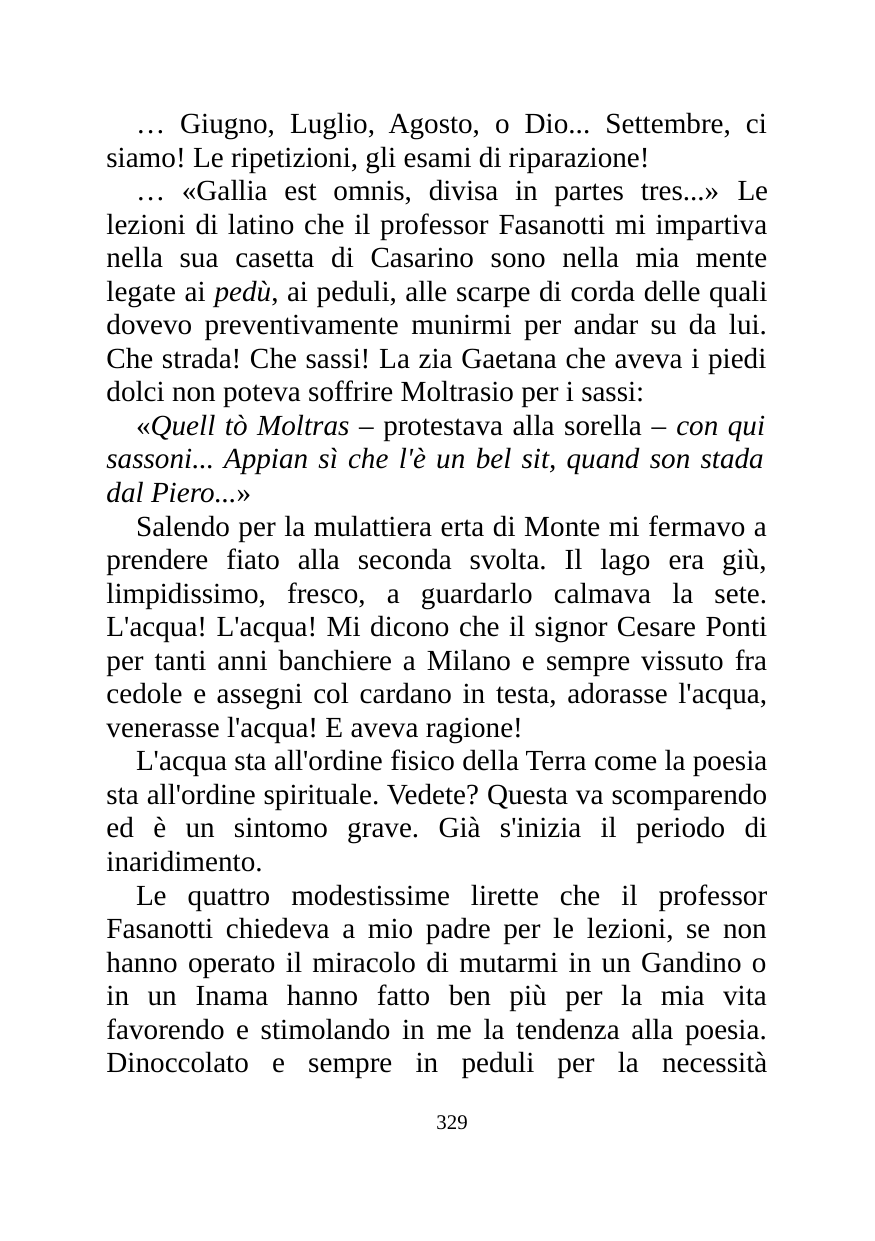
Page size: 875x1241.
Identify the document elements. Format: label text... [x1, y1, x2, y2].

text … Giugno, Luglio, Agosto, o Dio... Settembre, ci siamo! Le ripetizioni, gli esami di riparazione! [106, 106, 768, 173]
text Le quattro modestissime lirette che il professor Fasanotti chiedeva a mio padre per le lezioni, se non hanno operato il miracolo di mutarmi in un Gandino o in un Inama hanno fatto ben più per la mia vita favorendo e stimolando in me la tendenza alla poesia. Dinoccolato e sempre in peduli per la necessità [106, 878, 768, 1079]
text Salendo per la mulattiera erta di Monte mi fermavo a prendere fiato alla seconda svolta. Il lago era giù, limpidissimo, fresco, a guardarlo calmava la sete. L'acqua! L'acqua! Mi dicono che il signor Cesare Ponti per tanti anni banchiere a Milano e sempre vissuto fra cedole e assegni col cardano in testa, adorasse l'acqua, venerasse l'acqua! E aveva ragione! [106, 509, 768, 743]
text … «Gallia est omnis, divisa in partes tres...» Le lezioni di latino che il professor Fasanotti mi impartiva nella sua casetta di Casarino sono nella mia mente legate ai pedù, ai peduli, alle scarpe di corda delle quali dovevo preventivamente munirmi per andar su da lui. Che strada! Che sassi! La zia Gaetana che aveva i piedi dolci non poteva soffrire Moltrasio per i sassi: [106, 173, 768, 408]
text L'acqua sta all'ordine fisico della Terra come la poesia sta all'ordine spirituale. Vedete? Questa va scomparendo ed è un sintomo grave. Già s'inizia il periodo di inaridimento. [106, 743, 768, 878]
text «Quell tò Moltras – protestava alla sorella – con qui sassoni... Appian sì che l'è un bel sit, quand son stada dal Piero...» [106, 408, 768, 509]
